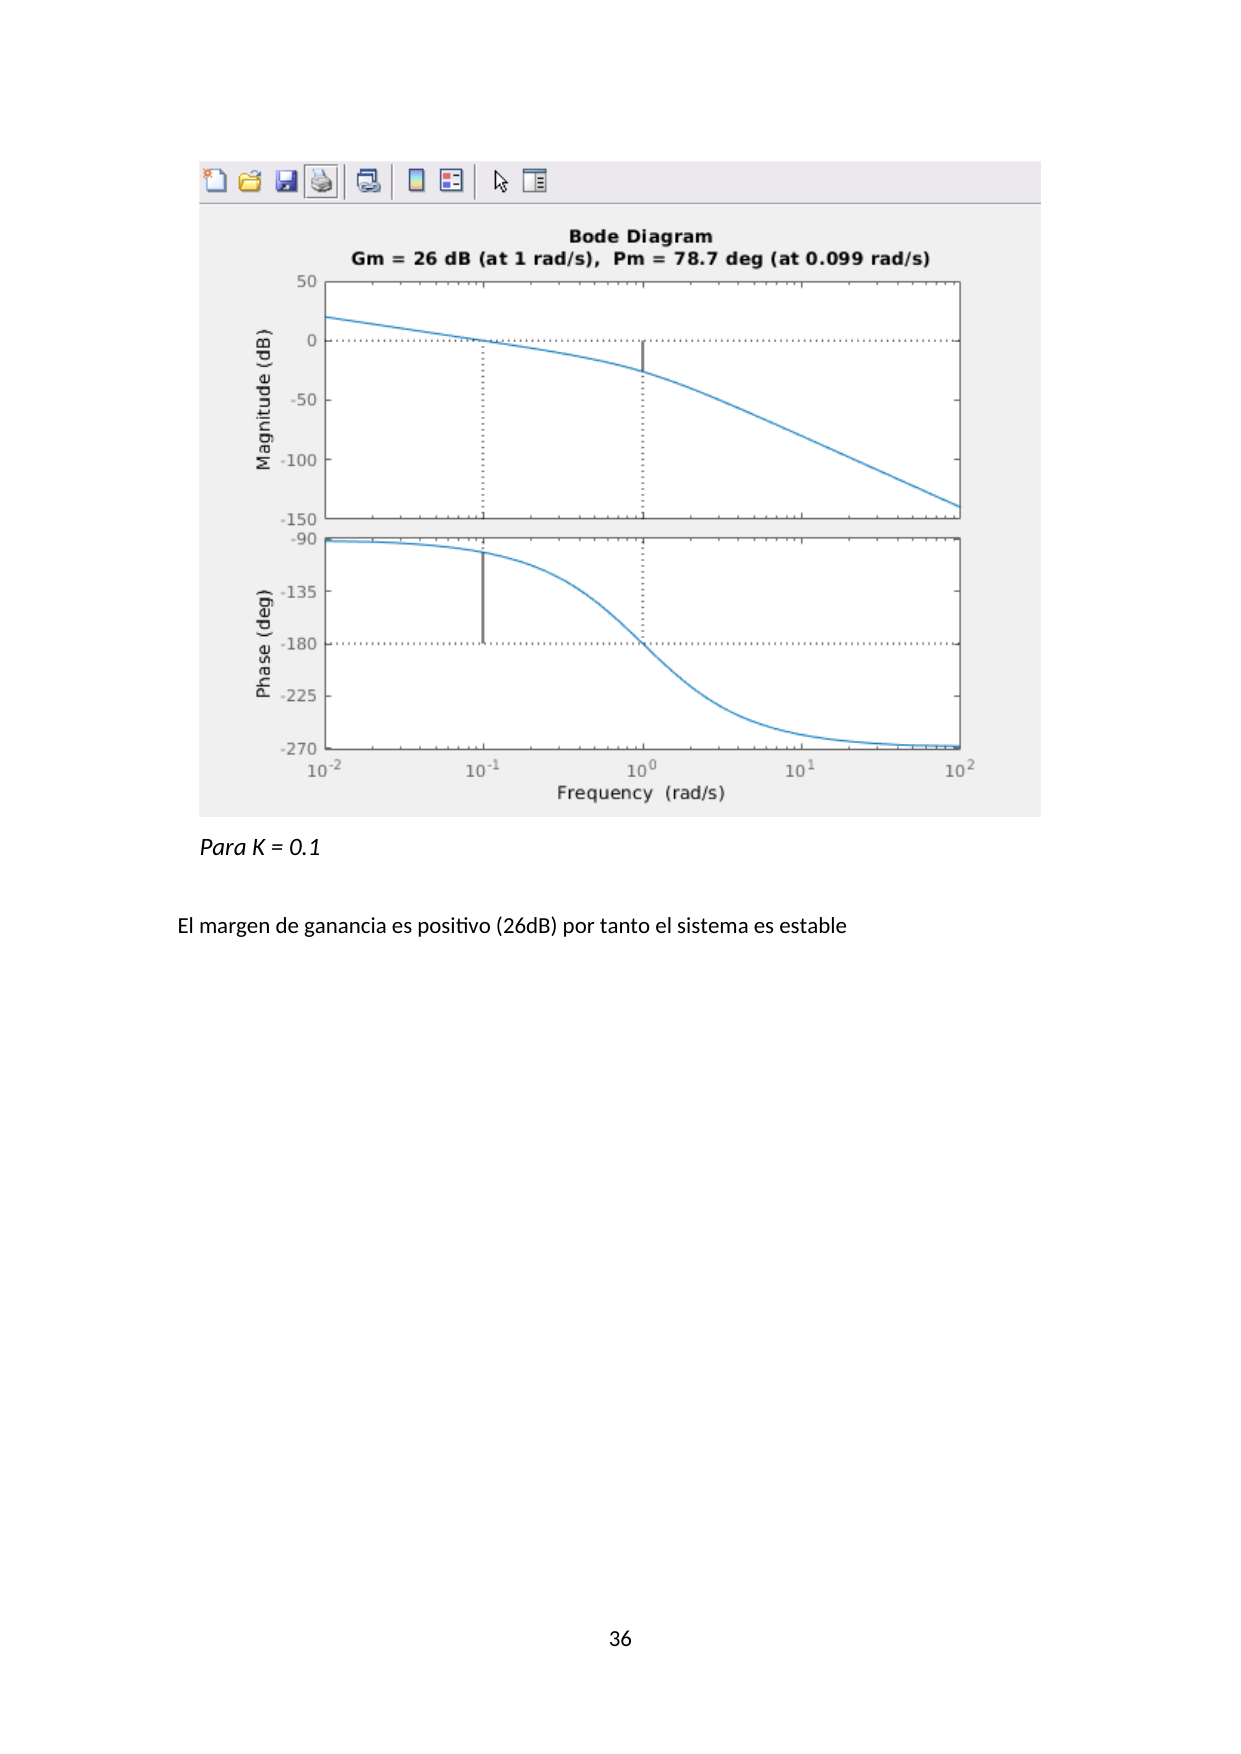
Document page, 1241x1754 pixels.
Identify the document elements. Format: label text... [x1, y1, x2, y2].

picture [199, 160, 1041, 817]
text El margen de ganancia es positivo (26dB) por tanto el sistema es estable [177, 911, 1063, 939]
text Para K = 0.1 [199, 817, 1041, 862]
